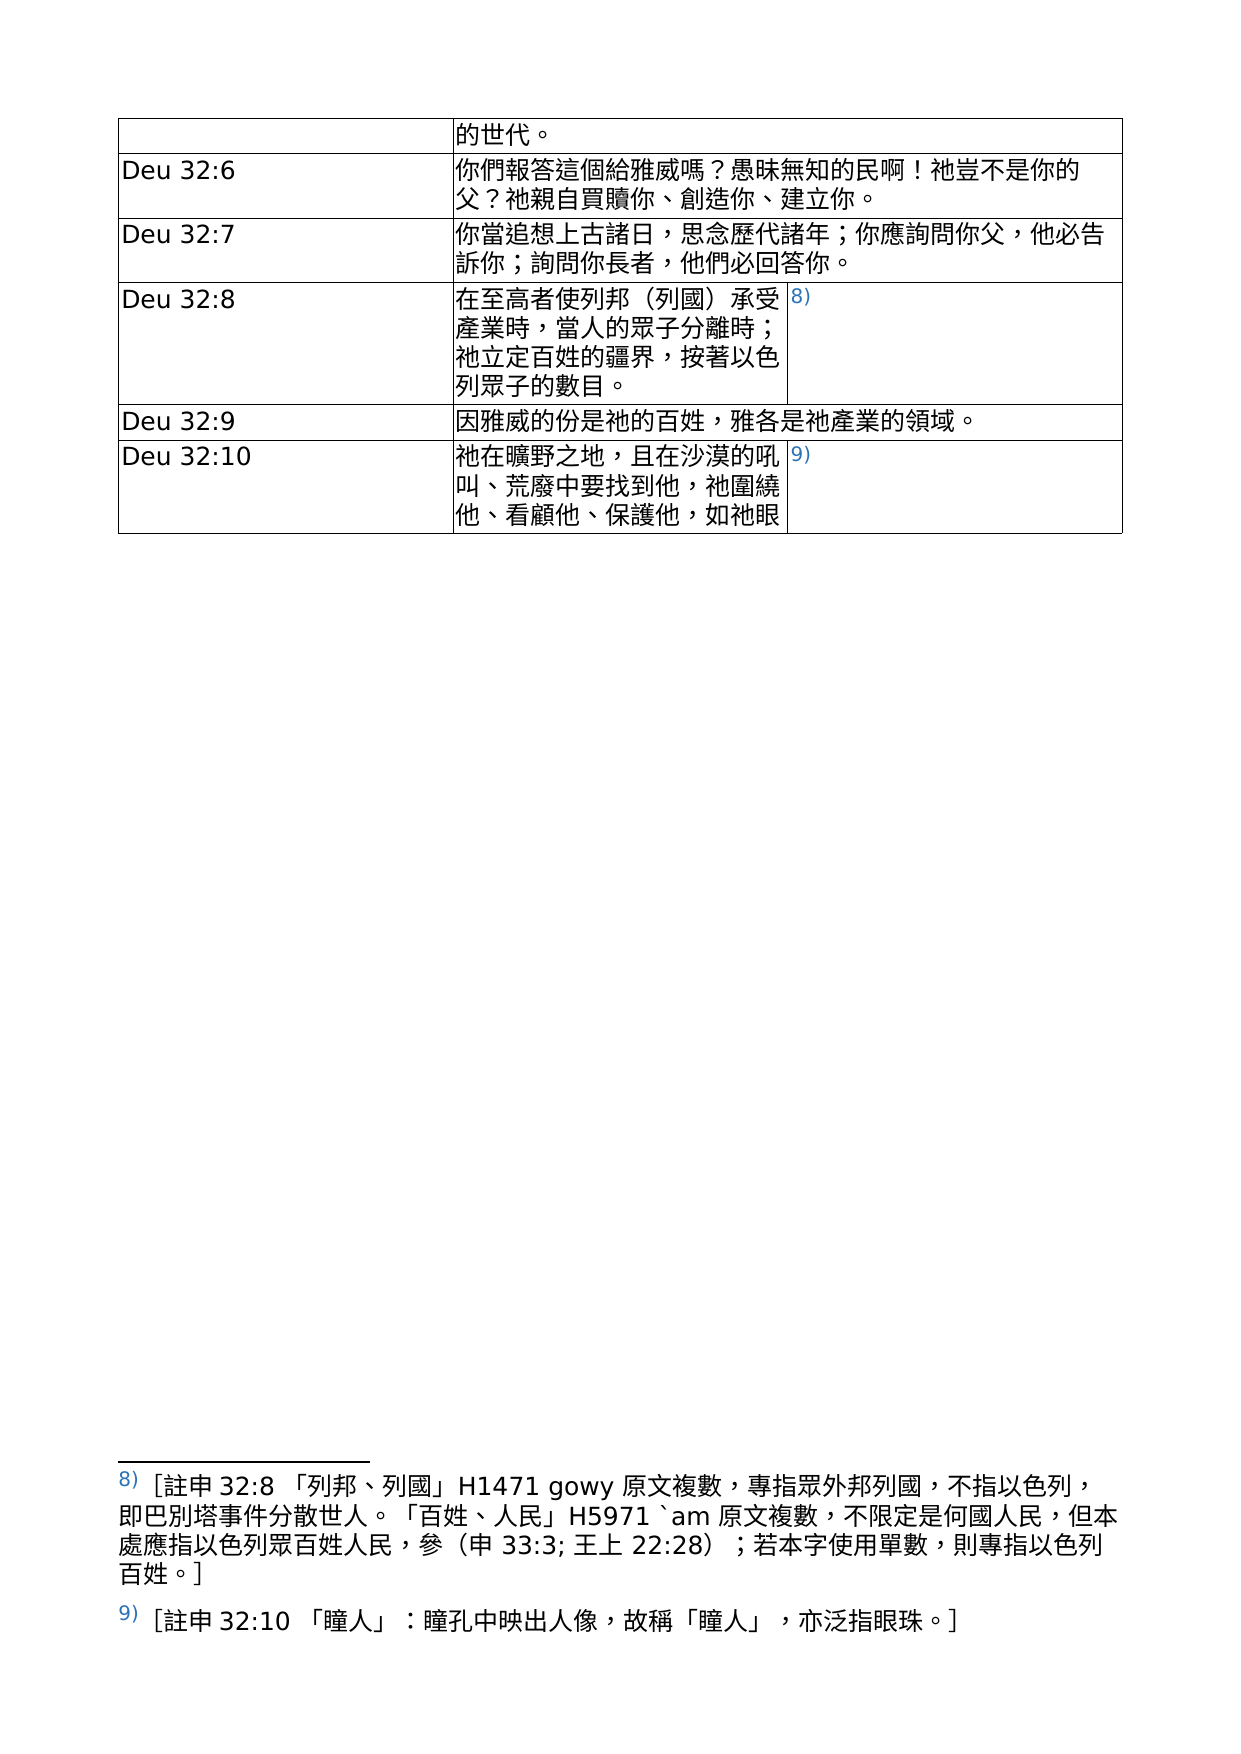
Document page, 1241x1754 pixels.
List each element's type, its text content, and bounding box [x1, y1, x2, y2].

table_cell 你當追想上古諸日，思念歷代諸年；你應詢問你父，他必告訴你；詢問你長者，他們必回答你。 [454, 219, 1122, 282]
table_cell Deu 32:7 [119, 219, 453, 282]
table_cell [788, 283, 1122, 404]
table_cell 祂在曠野之地，且在沙漠的吼叫、荒廢中要找到他，祂圍繞他、看顧他、保護他，如祂眼 [454, 441, 787, 533]
table_cell Deu 32:9 [119, 405, 453, 439]
table_cell [119, 119, 453, 153]
table_cell 在至高者使列邦（列國）承受產業時，當人的眾子分離時；祂立定百姓的疆界，按著以色列眾子的數目。 [454, 283, 787, 404]
table_cell 的世代。 [454, 119, 1122, 153]
table_cell Deu 32:6 [119, 154, 453, 217]
table_cell 因雅威的份是祂的百姓，雅各是祂產業的領域。 [454, 405, 1122, 439]
table_cell Deu 32:8 [119, 283, 453, 404]
table_cell [788, 441, 1122, 533]
table_cell 你們報答這個給雅威嗎？愚昧無知的民啊！祂豈不是你的父？祂親自買贖你、創造你、建立你。 [454, 154, 1122, 217]
table_cell Deu 32:10 [119, 441, 453, 533]
